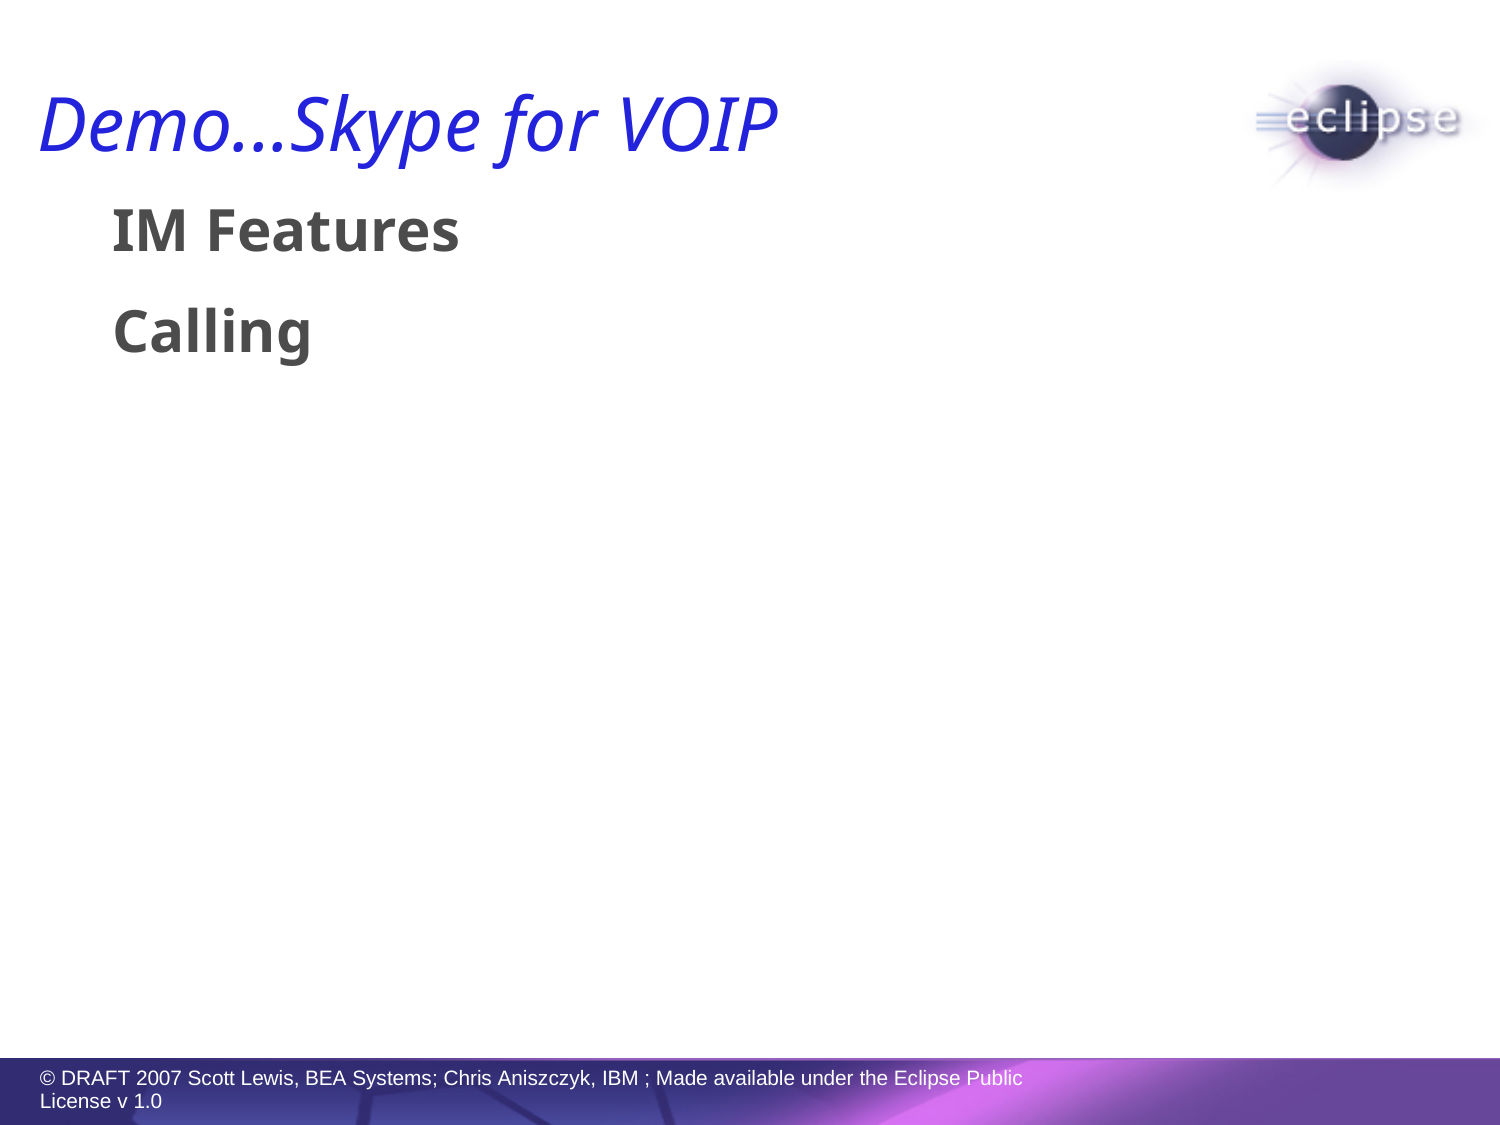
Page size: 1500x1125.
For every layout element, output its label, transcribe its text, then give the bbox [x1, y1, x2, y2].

title Demo...Skype for VOIP [37, 78, 1234, 170]
picture [1222, 60, 1500, 191]
list IM Features Calling [112, 187, 1388, 1006]
picture [0, 1058, 1500, 1125]
